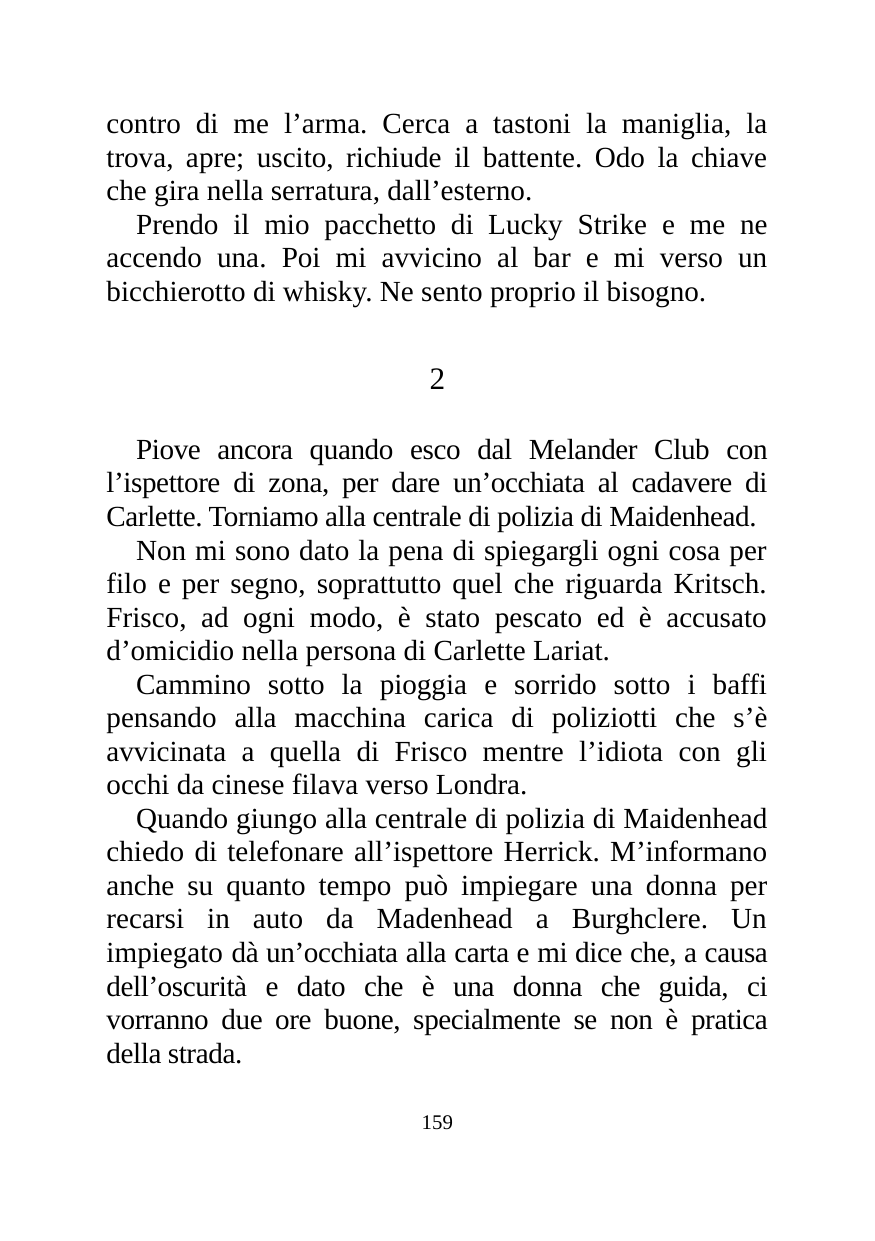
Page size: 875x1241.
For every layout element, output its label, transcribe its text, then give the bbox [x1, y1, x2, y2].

subtitle 2 [106, 361, 768, 397]
text contro di me l’arma. Cerca a tastoni la maniglia, la trova, apre; uscito, richiude il battente. Odo la chiave che gira nella serratura, dall’esterno. [106, 106, 768, 207]
text Prendo il mio pacchetto di Lucky Strike e me ne accendo una. Poi mi avvicino al bar e mi verso un bicchierotto di whisky. Ne sento proprio il bisogno. [106, 207, 768, 307]
text Piove ancora quando esco dal Melander Club con l’ispettore di zona, per dare un’occhiata al cadavere di Carlette. Torniamo alla centrale di polizia di Maidenhead. [106, 432, 768, 533]
text Quando giungo alla centrale di polizia di Maidenhead chiedo di telefonare all’ispettore Herrick. M’informano anche su quanto tempo può impiegare una donna per recarsi in auto da Madenhead a Burghclere. Un impiegato dà un’occhiata alla carta e mi dice che, a causa dell’oscurità e dato che è una donna che guida, ci vorranno due ore buone, specialmente se non è pratica della strada. [106, 801, 768, 1069]
text Non mi sono dato la pena di spiegargli ogni cosa per filo e per segno, soprattutto quel che riguarda Kritsch. Frisco, ad ogni modo, è stato pescato ed è accusato d’omicidio nella persona di Carlette Lariat. [106, 533, 768, 667]
text Cammino sotto la pioggia e sorrido sotto i baffi pensando alla macchina carica di poliziotti che s’è avvicinata a quella di Frisco mentre l’idiota con gli occhi da cinese filava verso Londra. [106, 667, 768, 801]
